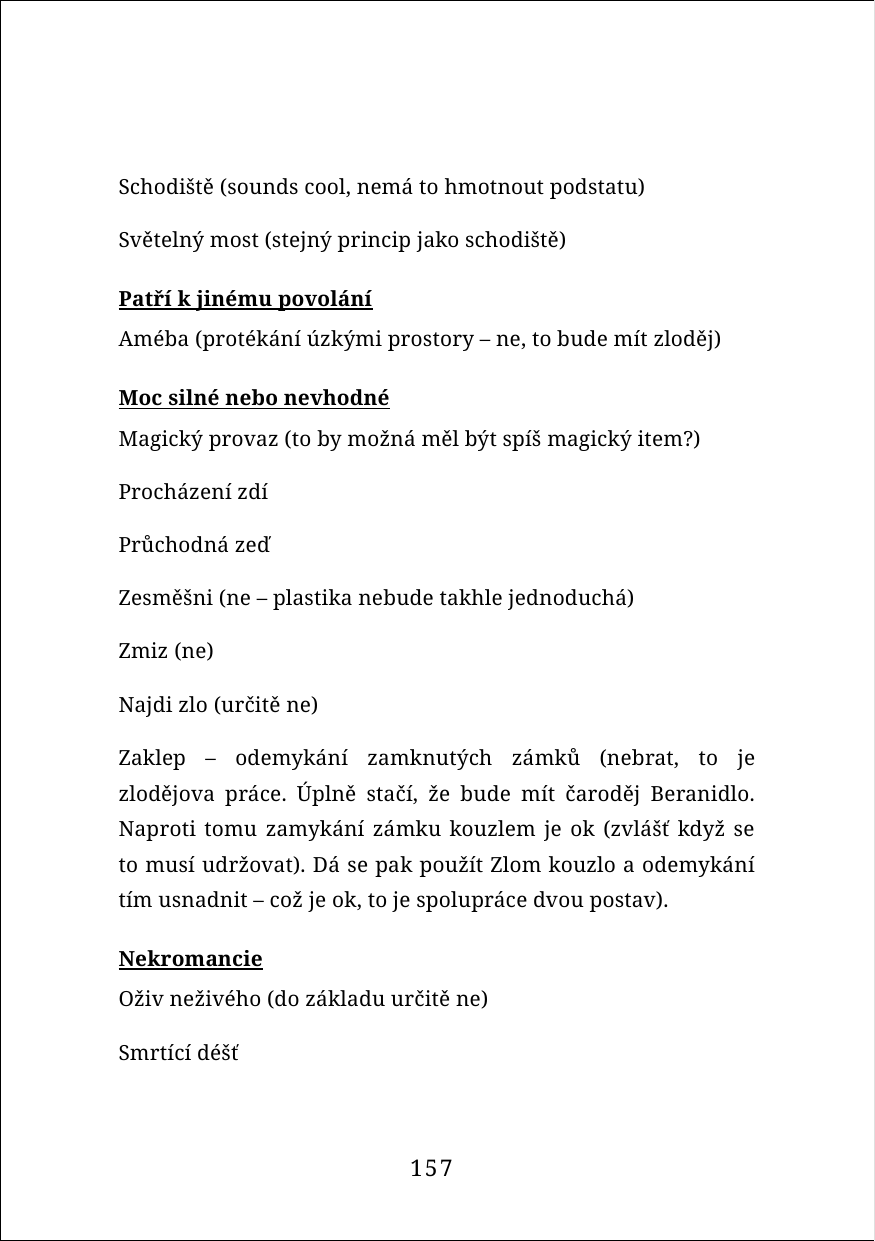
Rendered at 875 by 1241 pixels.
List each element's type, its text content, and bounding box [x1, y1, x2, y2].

text Zaklep – odemykání zamknutých zámků (nebrat, to je zlodějova práce. Úplně stačí, že bude mít čaroděj Beranidlo. Naproti tomu zamykání zámku kouzlem je ok (zvlášť když se to musí udržovat). Dá se pak použít Zlom kouzlo a odemykání tím usnadnit – což je ok, to je spolupráce dvou postav). [118, 743, 756, 914]
subtitle Nekromancie [118, 944, 756, 973]
subtitle Patří k jinému povolání [118, 284, 756, 313]
text Schodiště (sounds cool, nemá to hmotnout podstatu) [118, 172, 756, 200]
subtitle Moc silné nebo nevhodné [118, 383, 756, 412]
text Najdi zlo (určitě ne) [118, 690, 756, 718]
text Procházení zdí [118, 477, 756, 505]
text Zesměšni (ne – plastika nebude takhle jednoduchá) [118, 583, 756, 612]
text Smrtící déšť [118, 1038, 756, 1066]
text Améba (protékání úzkými prostory – ne, to bude mít zloděj) [118, 324, 756, 353]
text Magický provaz (to by možná měl být spíš magický item?) [118, 424, 756, 452]
text Průchodná zeď [118, 530, 756, 559]
text Zmiz (ne) [118, 637, 756, 665]
text Oživ neživého (do základu určitě ne) [118, 984, 756, 1013]
text Světelný most (stejný princip jako schodiště) [118, 225, 756, 253]
